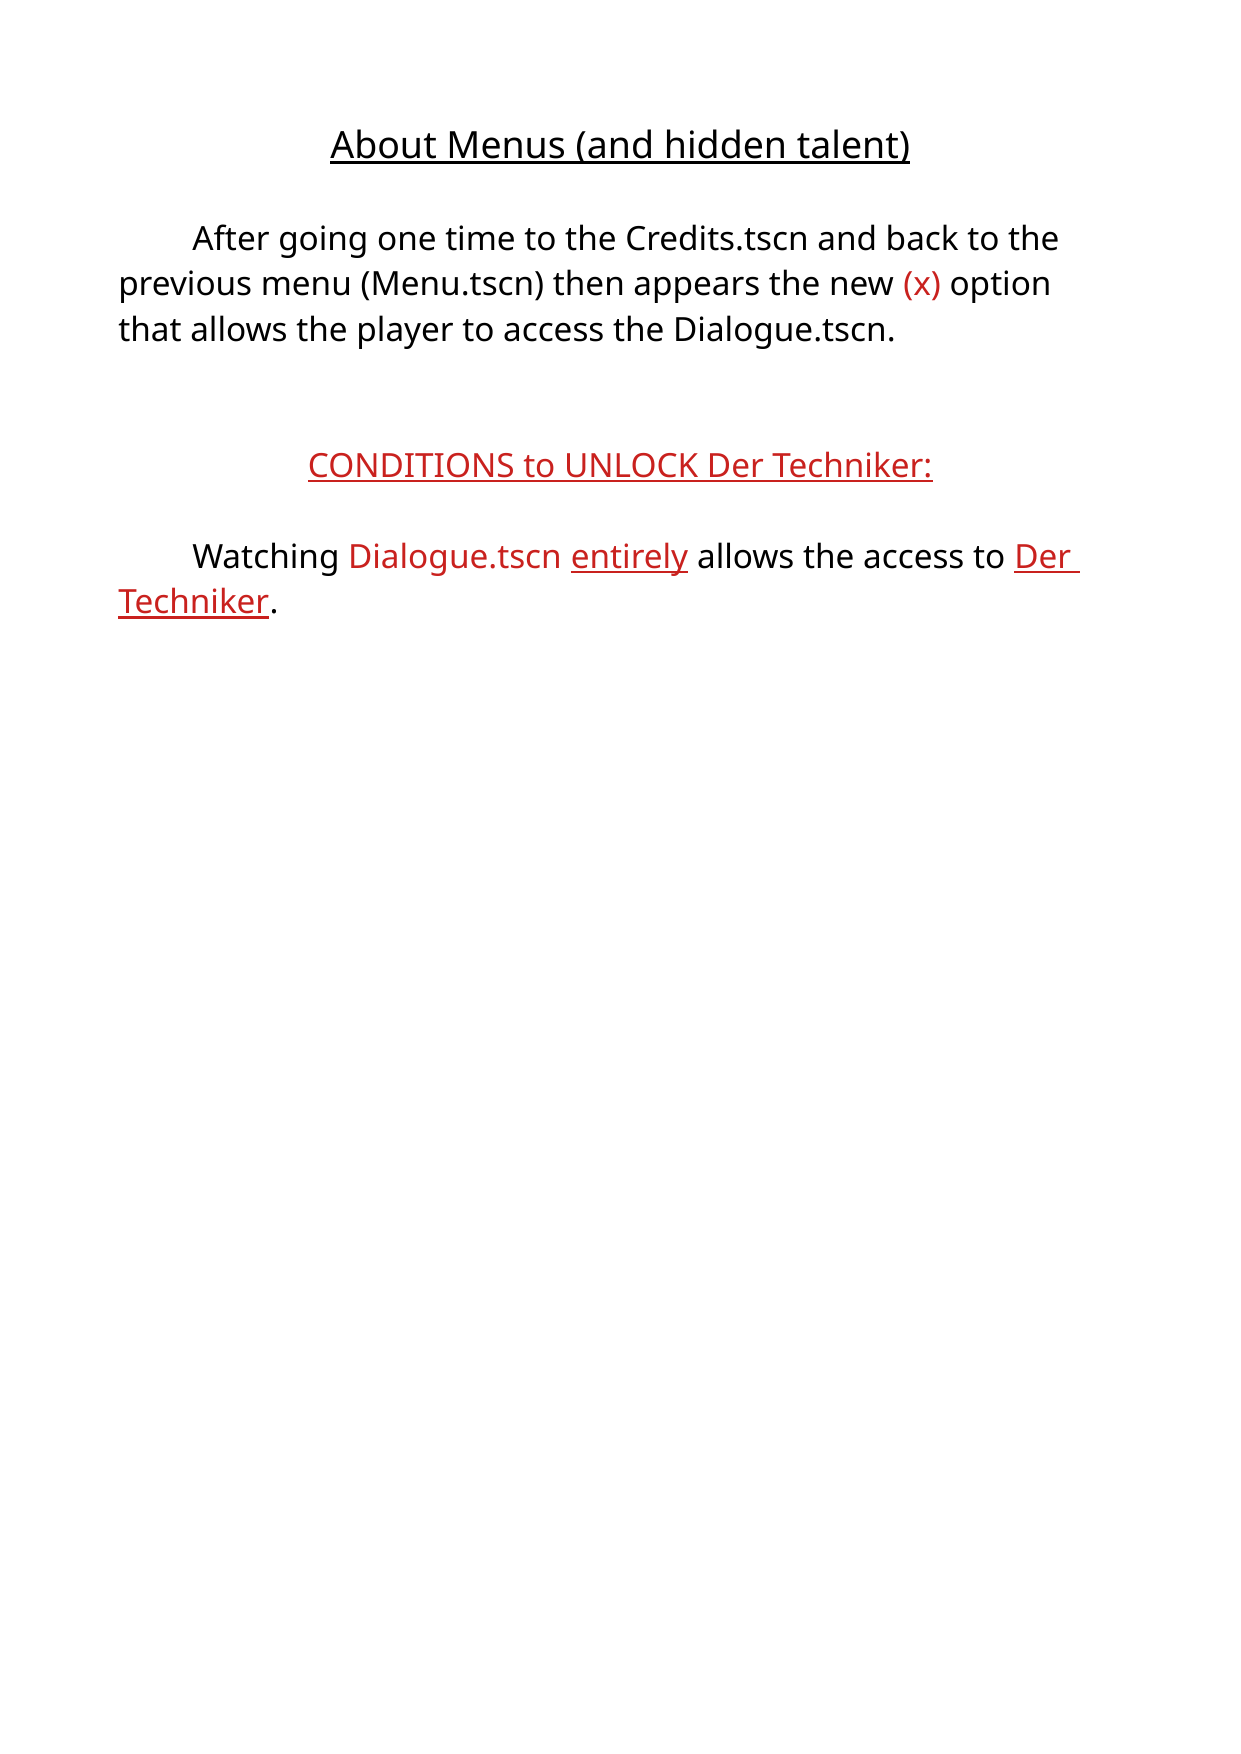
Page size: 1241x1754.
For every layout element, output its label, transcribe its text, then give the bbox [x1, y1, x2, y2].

text Watching Dialogue.tscn entirely allows the access to Der Techniker. [118, 532, 1122, 623]
text CONDITIONS to UNLOCK Der Techniker: [118, 442, 1122, 487]
text About Menus (and hidden talent) [118, 118, 1122, 169]
text After going one time to the Credits.tscn and back to the previous menu (Menu.tscn) then appears the new (x) option that allows the player to access the Dialogue.tscn. [118, 214, 1122, 351]
